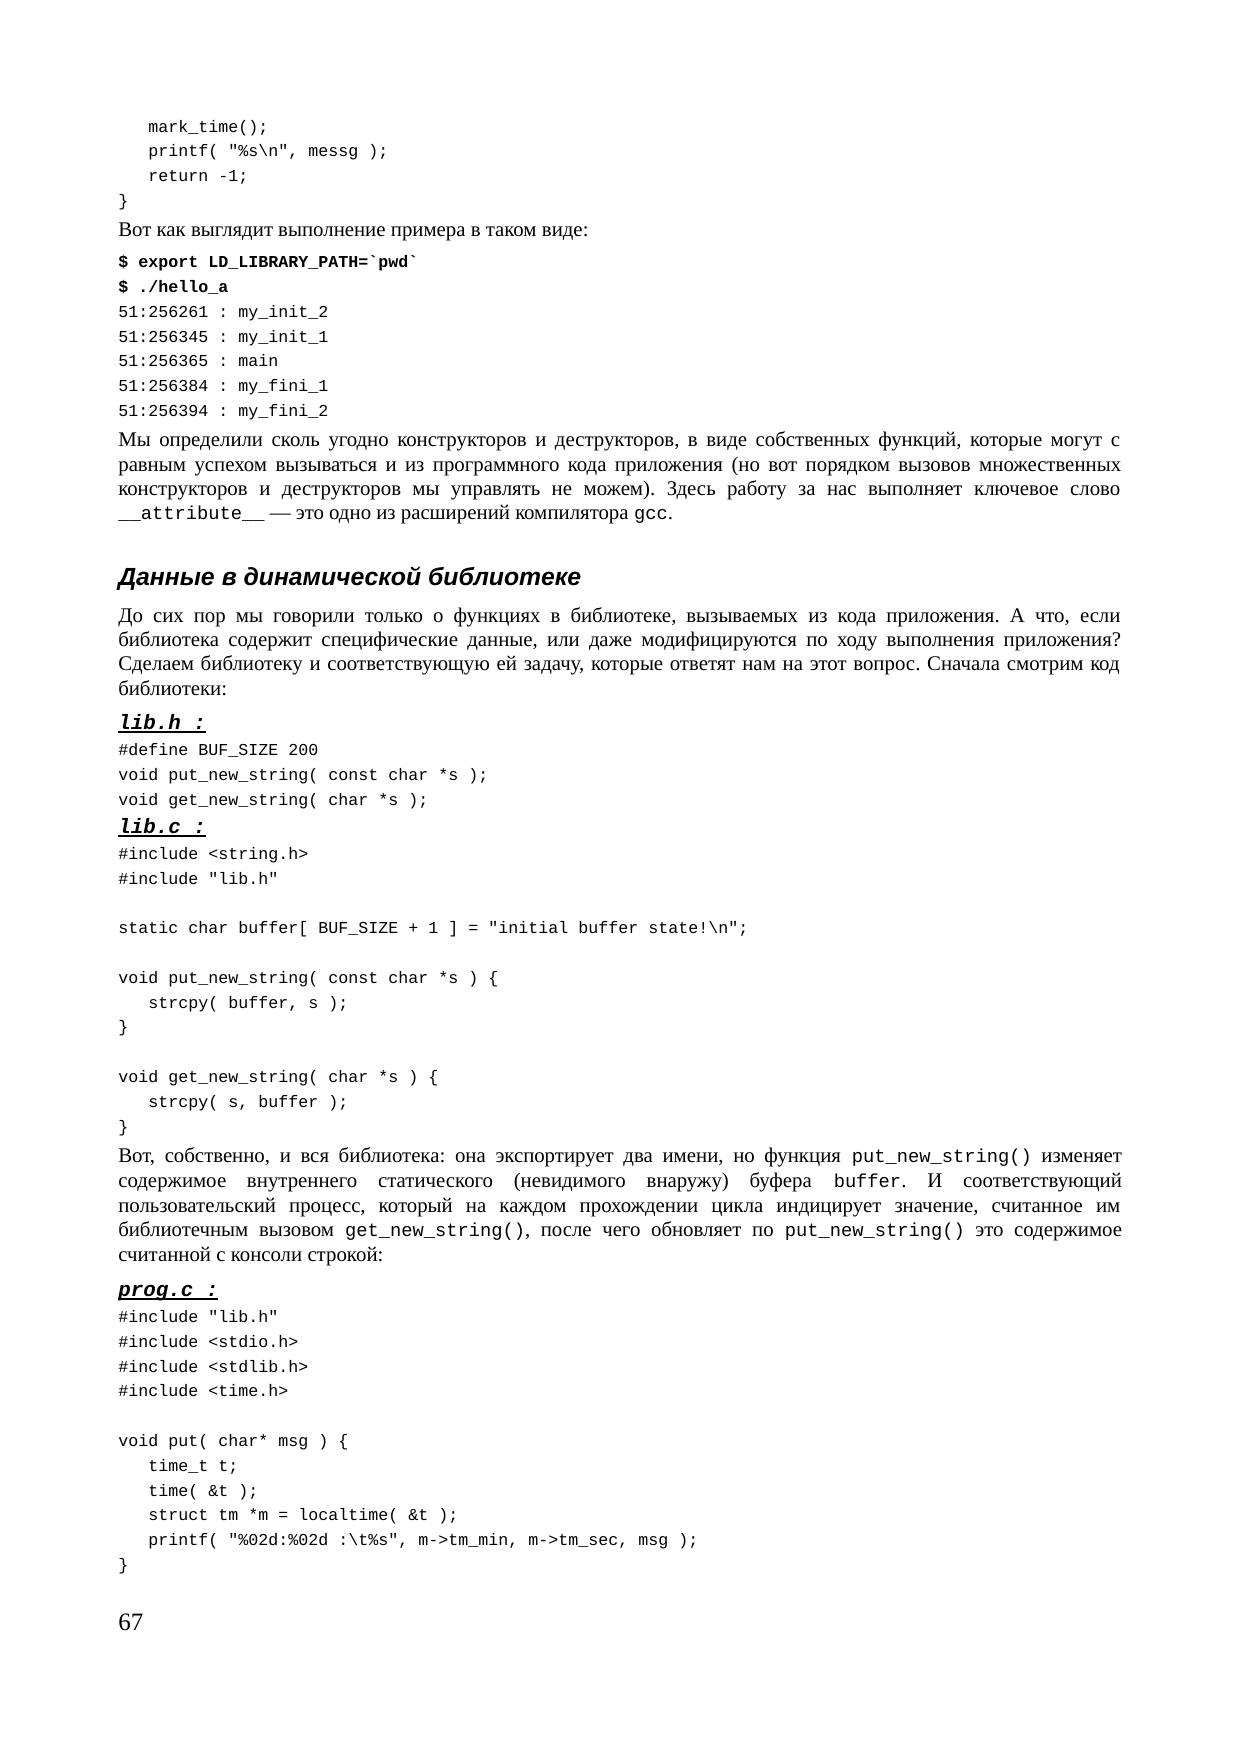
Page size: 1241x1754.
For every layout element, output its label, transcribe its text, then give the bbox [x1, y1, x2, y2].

text time( &t ); [118, 1482, 1122, 1501]
text #include <string.h> [118, 846, 1122, 864]
text #include <stdlib.h> [118, 1358, 1122, 1377]
text #include <time.h> [118, 1383, 1122, 1402]
subtitle Данные в динамической библиотеке [118, 562, 1122, 591]
text void get_new_string( char *s ) { [118, 1069, 1122, 1087]
text } [118, 1556, 1122, 1575]
text struct tm *m = localtime( &t ); [118, 1507, 1122, 1526]
text lib.c : [118, 816, 1122, 839]
text } [118, 192, 1122, 211]
text void put_new_string( const char *s ) { [118, 969, 1122, 988]
text Вот как выглядит выполнение примера в таком виде: [118, 217, 1122, 241]
text Мы определили сколь угодно конструкторов и деструкторов, в виде собственных функций, которые могут с равным успехом вызываться и из программного кода приложения (но вот порядком вызовов множественных конструкторов и деструкторов мы управлять не можем). Здесь работу за нас выполняет ключевое слово __attribute__ — это одно из расширений компилятора gcc. [118, 427, 1122, 525]
text Вот, собственно, и вся библиотека: она экспортирует два имени, но функция put_new_string() изменяет содержимое внутреннего статического (невидимого внаружу) буфера buffer. И соответствующий пользовательский процесс, который на каждом прохождении цикла индицирует значение, считанное им библиотечным вызовом get_new_string(), после чего обновляет по put_new_string() это содержимое считанной с консоли строкой: [118, 1143, 1122, 1266]
text 51:256384 : my_fini_1 [118, 378, 1122, 397]
text void put_new_string( const char *s ); [118, 766, 1122, 785]
text mark_time(); [118, 118, 1122, 137]
text strcpy( s, buffer ); [118, 1093, 1122, 1112]
text #include <stdio.h> [118, 1333, 1122, 1352]
text prog.c : [118, 1279, 1122, 1303]
text До сих пор мы говорили только о функциях в библиотеке, вызываемых из кода приложения. А что, если библиотека содержит специфические данные, или даже модифицируются по ходу выполнения приложения? Сделаем библиотеку и соответствующую ей задачу, которые ответят нам на этот вопрос. Сначала смотрим код библиотеки: [118, 603, 1122, 699]
text #include "lib.h" [118, 870, 1122, 889]
text #include "lib.h" [118, 1308, 1122, 1327]
text printf( "%s\n", messg ); [118, 143, 1122, 162]
text void get_new_string( char *s ); [118, 791, 1122, 810]
text lib.h : [118, 712, 1122, 736]
text strcpy( buffer, s ); [118, 994, 1122, 1013]
text 51:256394 : my_fini_2 [118, 403, 1122, 421]
text 51:256261 : my_init_2 [118, 303, 1122, 322]
text 51:256365 : main [118, 353, 1122, 372]
text void put( char* msg ) { [118, 1432, 1122, 1451]
text 51:256345 : my_init_1 [118, 328, 1122, 347]
text } [118, 1118, 1122, 1137]
text $ export LD_LIBRARY_PATH=`pwd` [118, 254, 1122, 273]
text } [118, 1019, 1122, 1038]
text #define BUF_SIZE 200 [118, 742, 1122, 760]
text $ ./hello_a [118, 279, 1122, 297]
text return -1; [118, 168, 1122, 187]
text static char buffer[ BUF_SIZE + 1 ] = "initial buffer state!\n"; [118, 920, 1122, 939]
text time_t t; [118, 1457, 1122, 1476]
text printf( "%02d:%02d :\t%s", m->tm_min, m->tm_sec, msg ); [118, 1532, 1122, 1551]
